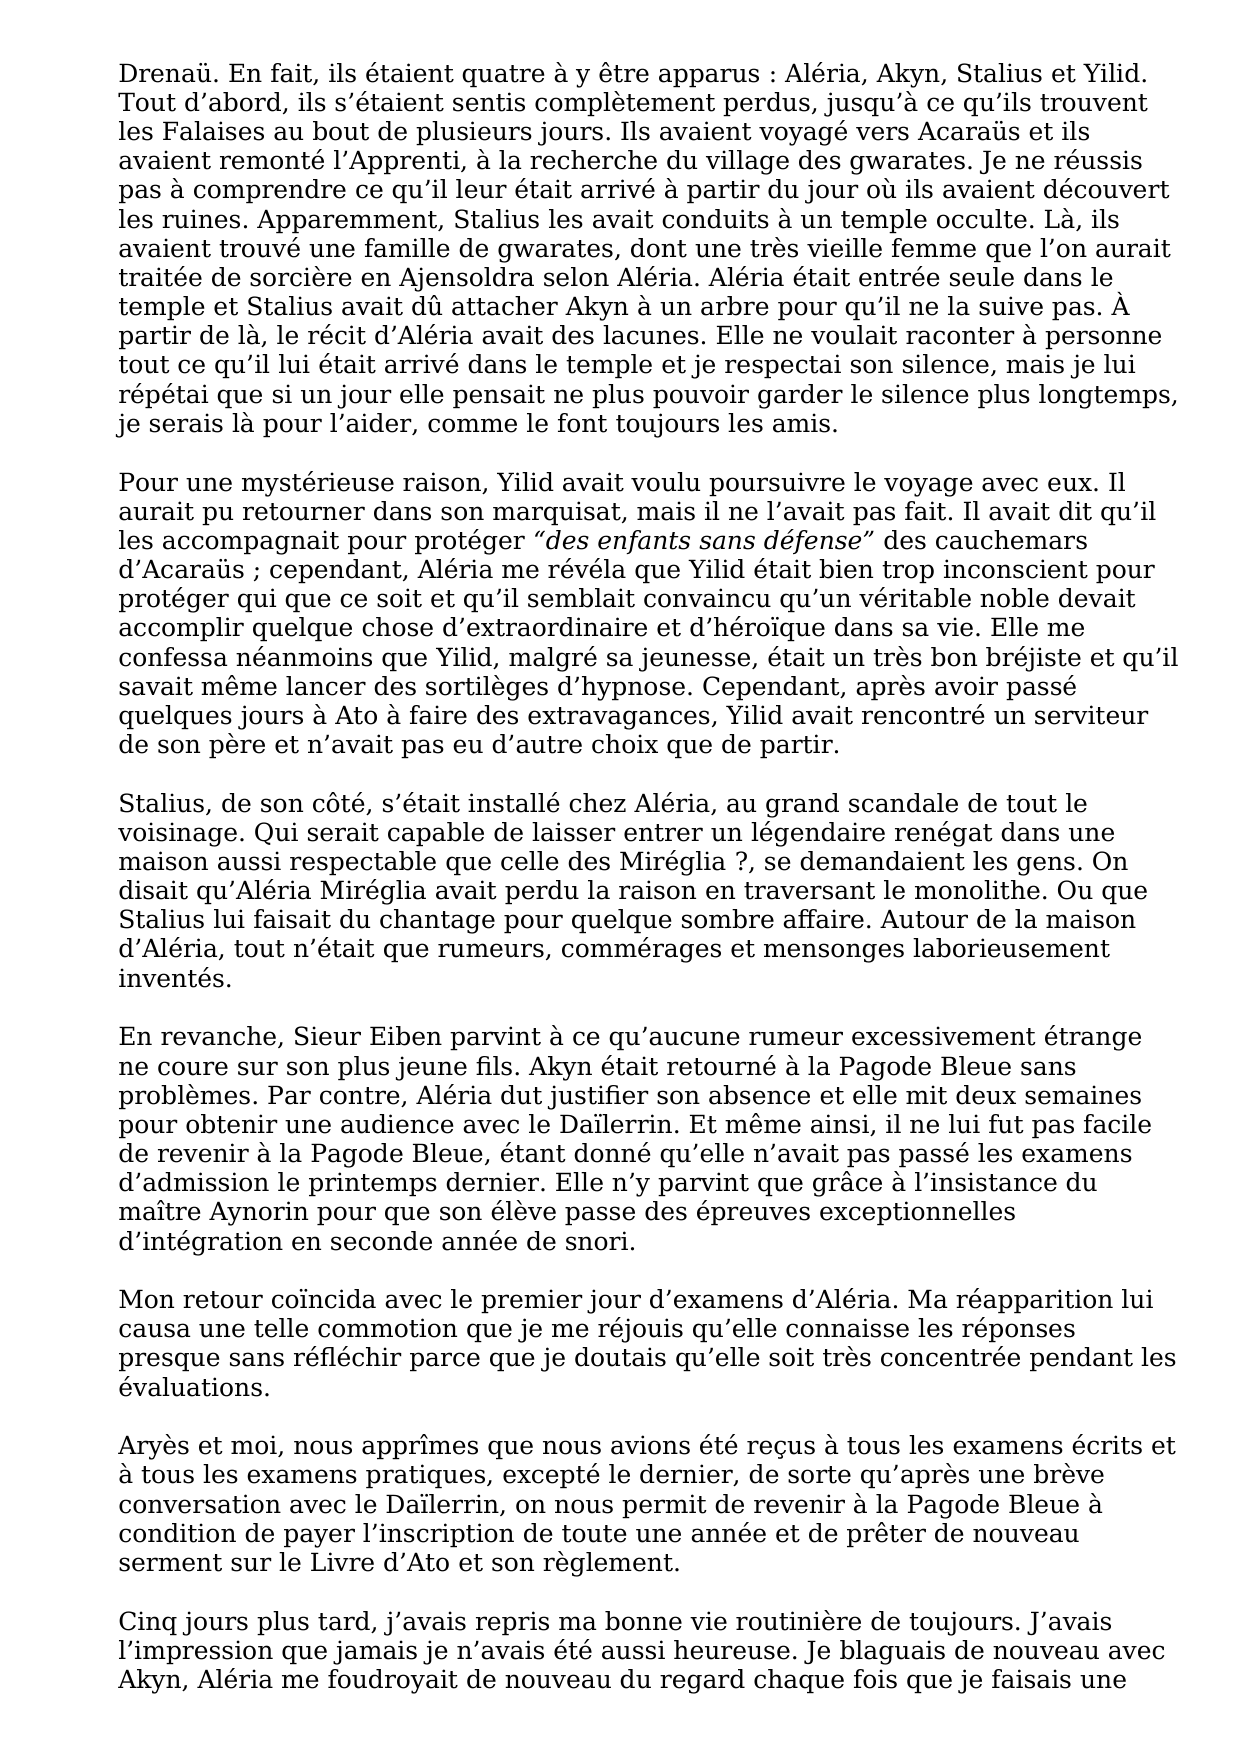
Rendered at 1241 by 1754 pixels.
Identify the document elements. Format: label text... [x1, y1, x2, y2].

text Aryès et moi, nous apprîmes que nous avions été reçus à tous les examens écrits et à tous les examens pratiques, excepté le dernier, de sorte qu’après une brève conversation avec le Daïlerrin, on nous permit de revenir à la Pagode Bleue à condition de payer l’inscription de toute une année et de prêter de nouveau serment sur le Livre d’Ato et son règlement. [118, 1431, 1181, 1577]
text Pour une mystérieuse raison, Yilid avait voulu poursuivre le voyage avec eux. Il aurait pu retourner dans son marquisat, mais il ne l’avait pas fait. Il avait dit qu’il les accompagnait pour protéger “des enfants sans défense” des cauchemars d’Acaraüs ; cependant, Aléria me révéla que Yilid était bien trop inconscient pour protéger qui que ce soit et qu’il semblait convaincu qu’un véritable noble devait accomplir quelque chose d’extraordinaire et d’héroïque dans sa vie. Elle me confessa néanmoins que Yilid, malgré sa jeunesse, était un très bon bréjiste et qu’il savait même lancer des sortilèges d’hypnose. Cependant, après avoir passé quelques jours à Ato à faire des extravagances, Yilid avait rencontré un serviteur de son père et n’avait pas eu d’autre choix que de partir. [118, 468, 1181, 759]
text Drenaü. En fait, ils étaient quatre à y être apparus : Aléria, Akyn, Stalius et Yilid. Tout d’abord, ils s’étaient sentis complètement perdus, jusqu’à ce qu’ils trouvent les Falaises au bout de plusieurs jours. Ils avaient voyagé vers Acaraüs et ils avaient remonté l’Apprenti, à la recherche du village des gwarates. Je ne réussis pas à comprendre ce qu’il leur était arrivé à partir du jour où ils avaient découvert les ruines. Apparemment, Stalius les avait conduits à un temple occulte. Là, ils avaient trouvé une famille de gwarates, dont une très vieille femme que l’on aurait traitée de sorcière en Ajensoldra selon Aléria. Aléria était entrée seule dans le temple et Stalius avait dû attacher Akyn à un arbre pour qu’il ne la suive pas. À partir de là, le récit d’Aléria avait des lacunes. Elle ne voulait raconter à personne tout ce qu’il lui était arrivé dans le temple et je respectai son silence, mais je lui répétai que si un jour elle pensait ne plus pouvoir garder le silence plus longtemps, je serais là pour l’aider, comme le font toujours les amis. [118, 59, 1181, 438]
text Stalius, de son côté, s’était installé chez Aléria, au grand scandale de tout le voisinage. Qui serait capable de laisser entrer un légendaire renégat dans une maison aussi respectable que celle des Miréglia ?, se demandaient les gens. On disait qu’Aléria Miréglia avait perdu la raison en traversant le monolithe. Ou que Stalius lui faisait du chantage pour quelque sombre affaire. Autour de la maison d’Aléria, tout n’était que rumeurs, commérages et mensonges laborieusement inventés. [118, 789, 1181, 993]
text Mon retour coïncida avec le premier jour d’examens d’Aléria. Ma réapparition lui causa une telle commotion que je me réjouis qu’elle connaisse les réponses presque sans réfléchir parce que je doutais qu’elle soit très concentrée pendant les évaluations. [118, 1285, 1181, 1402]
text Cinq jours plus tard, j’avais repris ma bonne vie routinière de toujours. J’avais l’impression que jamais je n’avais été aussi heureuse. Je blaguais de nouveau avec Akyn, Aléria me foudroyait de nouveau du regard chaque fois que je faisais une [118, 1607, 1181, 1694]
text En revanche, Sieur Eiben parvint à ce qu’aucune rumeur excessivement étrange ne coure sur son plus jeune fils. Akyn était retourné à la Pagode Bleue sans problèmes. Par contre, Aléria dut justifier son absence et elle mit deux semaines pour obtenir une audience avec le Daïlerrin. Et même ainsi, il ne lui fut pas facile de revenir à la Pagode Bleue, étant donné qu’elle n’avait pas passé les examens d’admission le printemps dernier. Elle n’y parvint que grâce à l’insistance du maître Aynorin pour que son élève passe des épreuves exceptionnelles d’intégration en seconde année de snori. [118, 1022, 1181, 1256]
